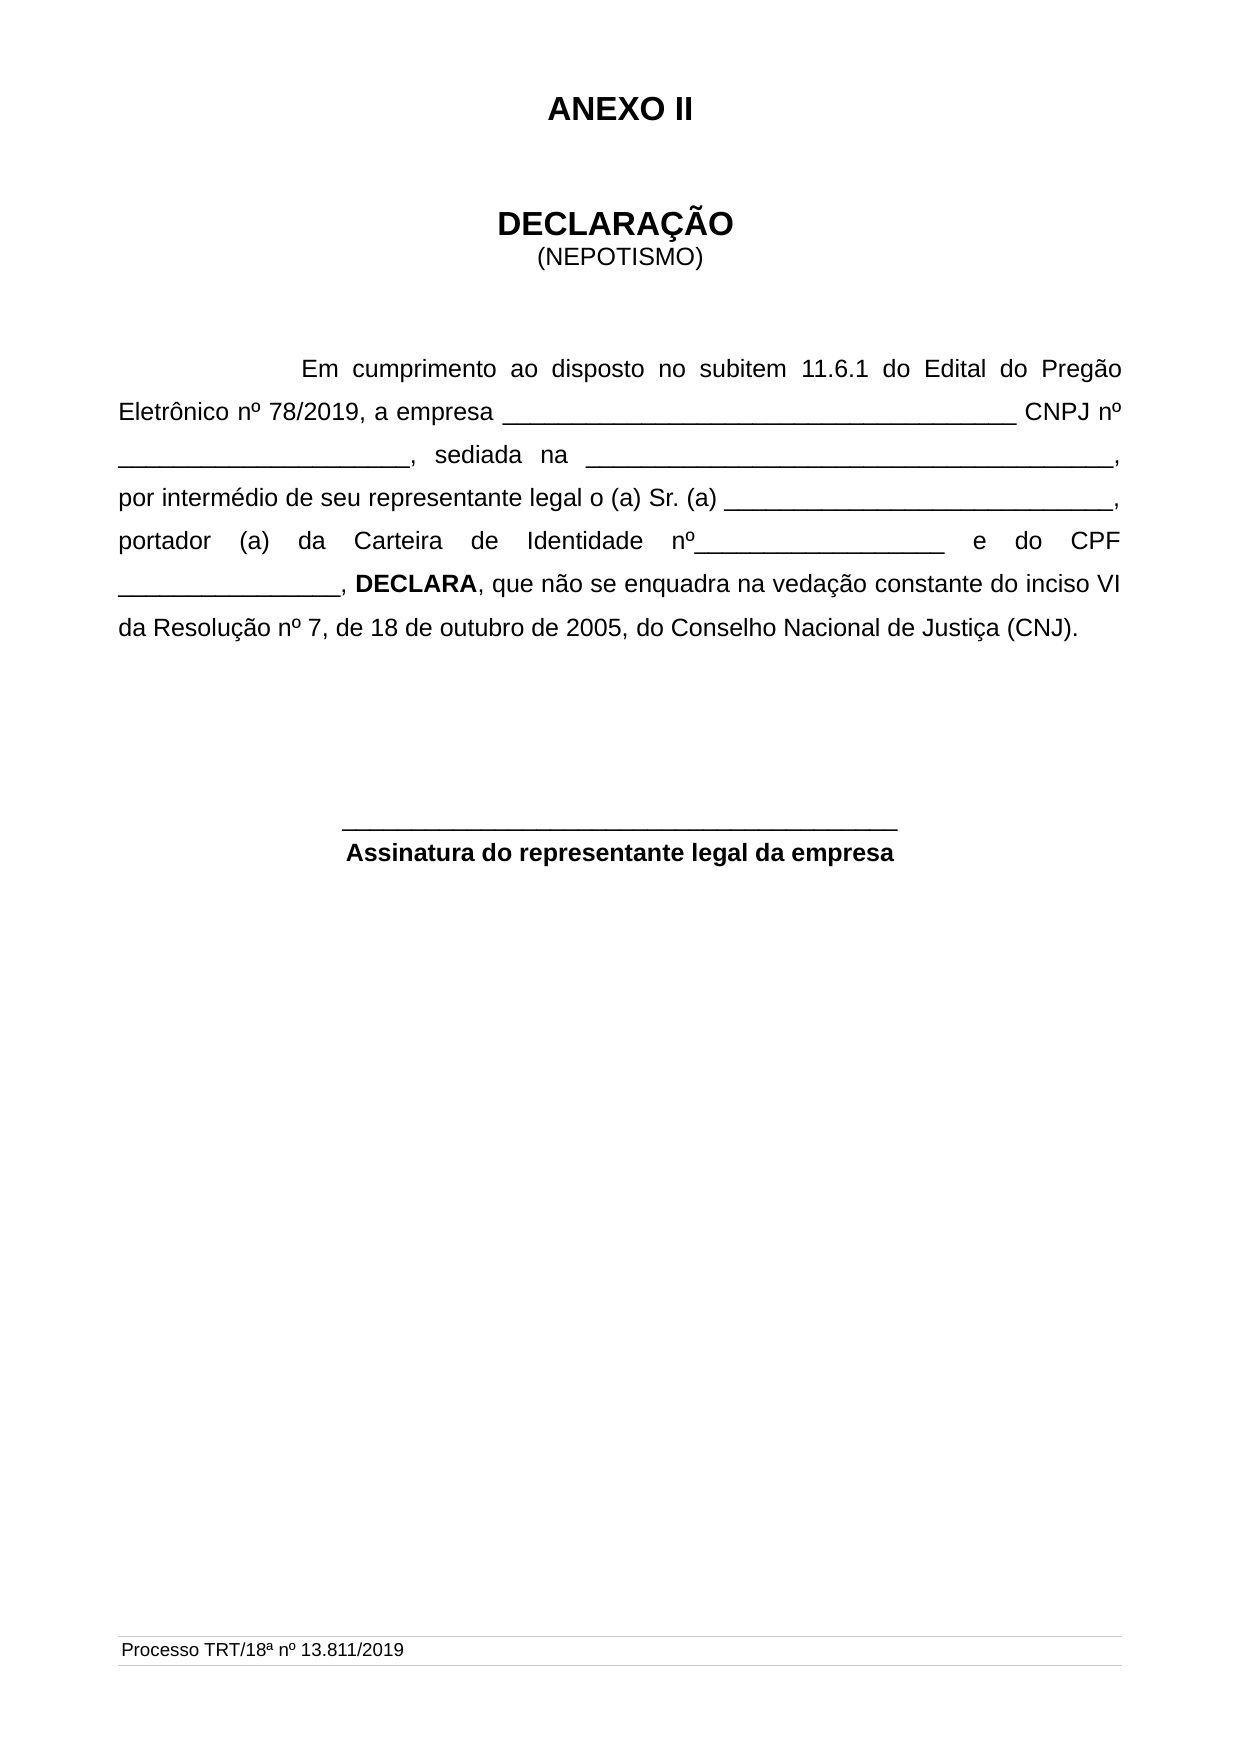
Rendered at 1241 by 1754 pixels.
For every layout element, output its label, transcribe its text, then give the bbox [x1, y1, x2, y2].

text ANEXO II [118, 88, 1122, 127]
text Assinatura do representante legal da empresa [118, 832, 1122, 867]
text DECLARAÇÃO [118, 204, 1122, 242]
text ________________________________________ [118, 803, 1122, 832]
text Em cumprimento ao disposto no subitem 11.6.1 do Edital do Pregão Eletrônico nº 78/2019, a empresa _____________________________________ CNPJ nº _____________________, sediada na ______________________________________, por intermédio de seu representante legal o (a) Sr. (a) ____________________________, portador (a) da Carteira de Identidade nº__________________ e do CPF ________________, DECLARA, que não se enquadra na vedação constante do inciso VI da Resolução nº 7, de 18 de outubro de 2005, do Conselho Nacional de Justiça (CNJ). [118, 354, 1122, 641]
text (NEPOTISMO) [118, 242, 1122, 271]
